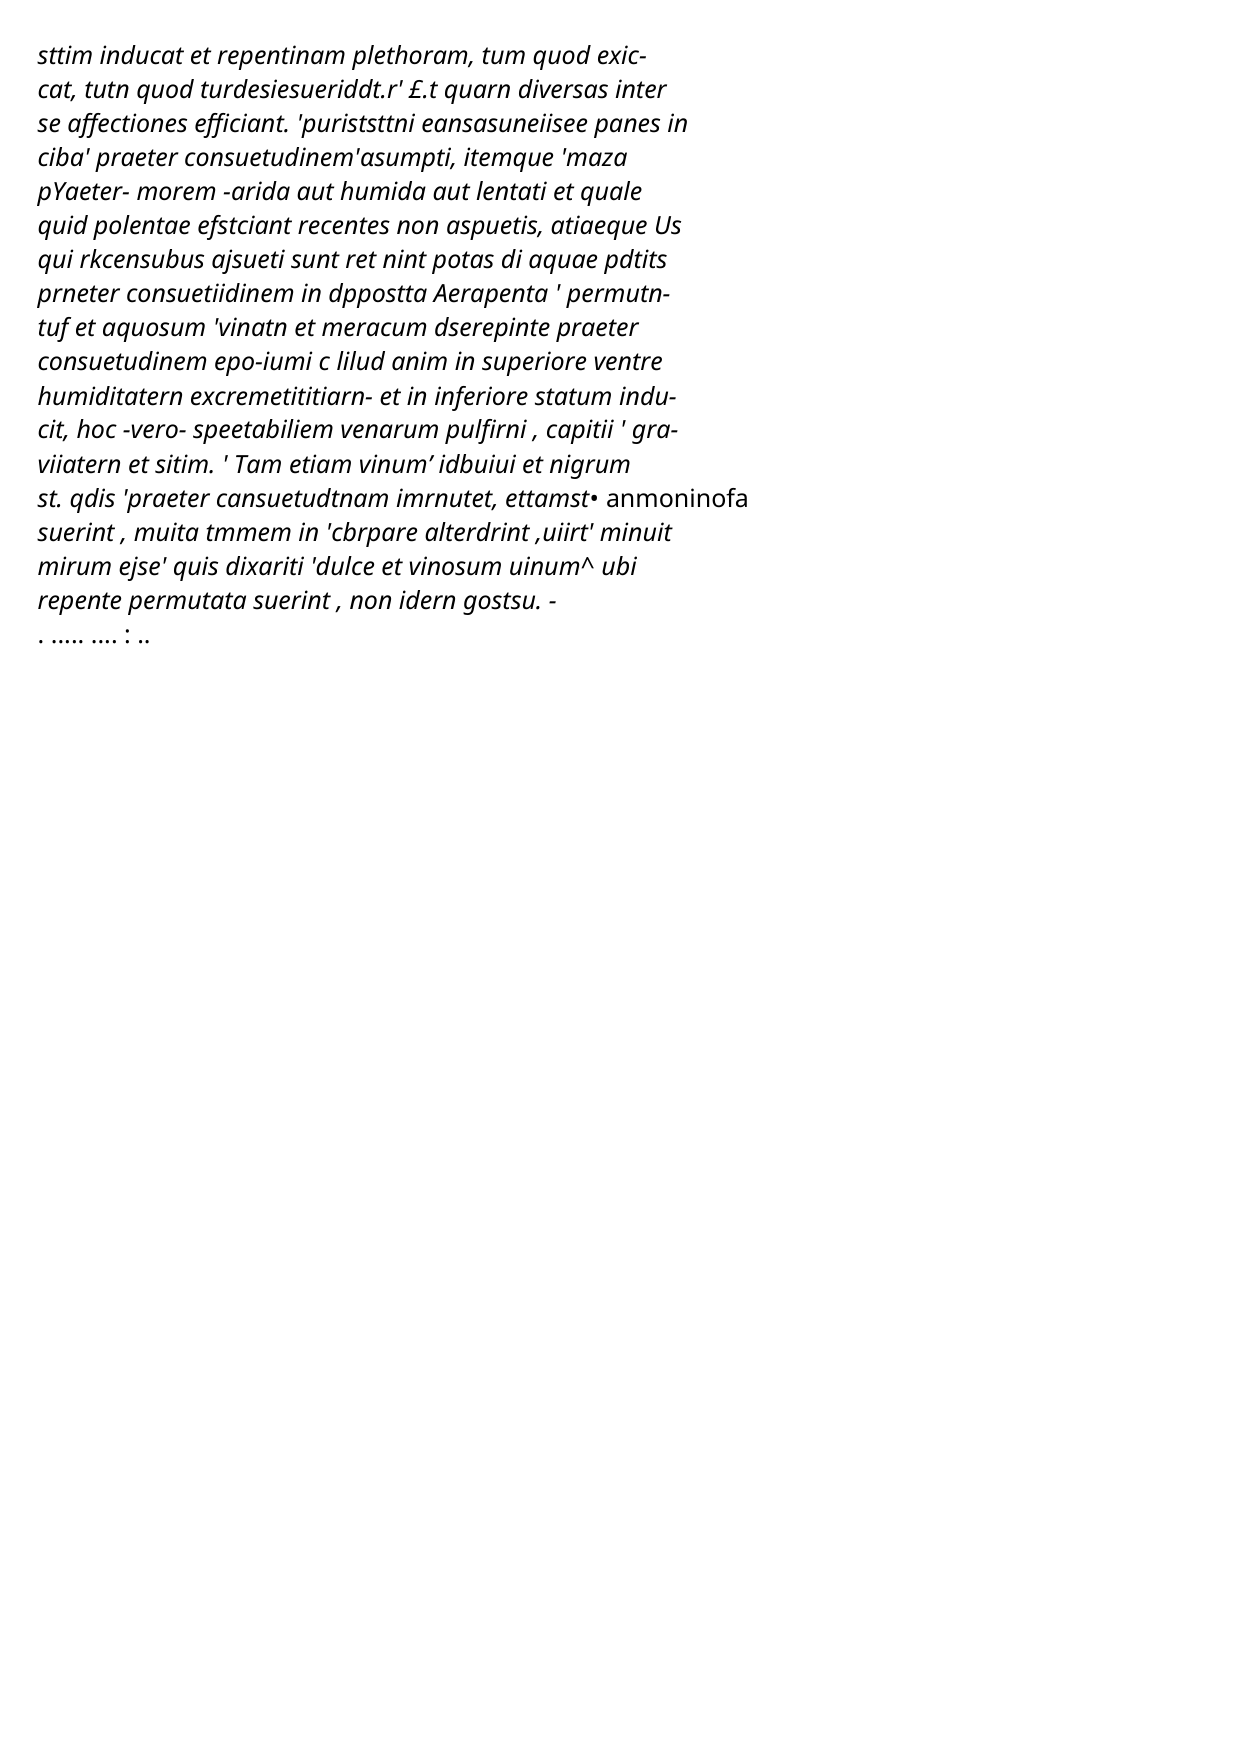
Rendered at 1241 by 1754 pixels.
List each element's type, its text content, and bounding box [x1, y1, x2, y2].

text sttim inducat et repentinam plethoram, tum quod exic- cat, tutn quod turdesiesueriddt.r' £.t quarn diversas inter se affectiones efficiant. 'puriststtni eansasuneiisee panes in ciba' praeter consuetudinem'αsumpti, itemque 'maza pYaeter- morem -arida aut humida aut lentati et quale quid polentae efstciant recentes non aspuetis, atiaeque Us qui rkcensubus ajsueti sunt ret nint potas di aquae pdtits prneter consuetiidinem in dppostta Aerapenta ' permutn- tuf et aquosum 'vinatn et meracum dserepinte praeter consuetudinem epo-iumi c lilud anim in superiore ventre humiditatern excremetititiarn- et in inferiore statum indu- cit, hoc -vero- speetabiliem venarum pulfirni , capitii ' gra- viiatern et sitim. ' Tam etiam vinum’ idbuiui et nigrum st. qdis 'praeter cansuetudtnam imrnutet, ettamst• anmoninofa suerint , muita tmmem in 'cbrpare alterdrint ,uiirt' minuit mirum ejse' quis dixariti 'dulce et vinosum uinum^ ubi repente permutata suerint , non idern gostsu. - [37, 37, 1203, 617]
text . ..... .... : .. [37, 617, 1203, 651]
